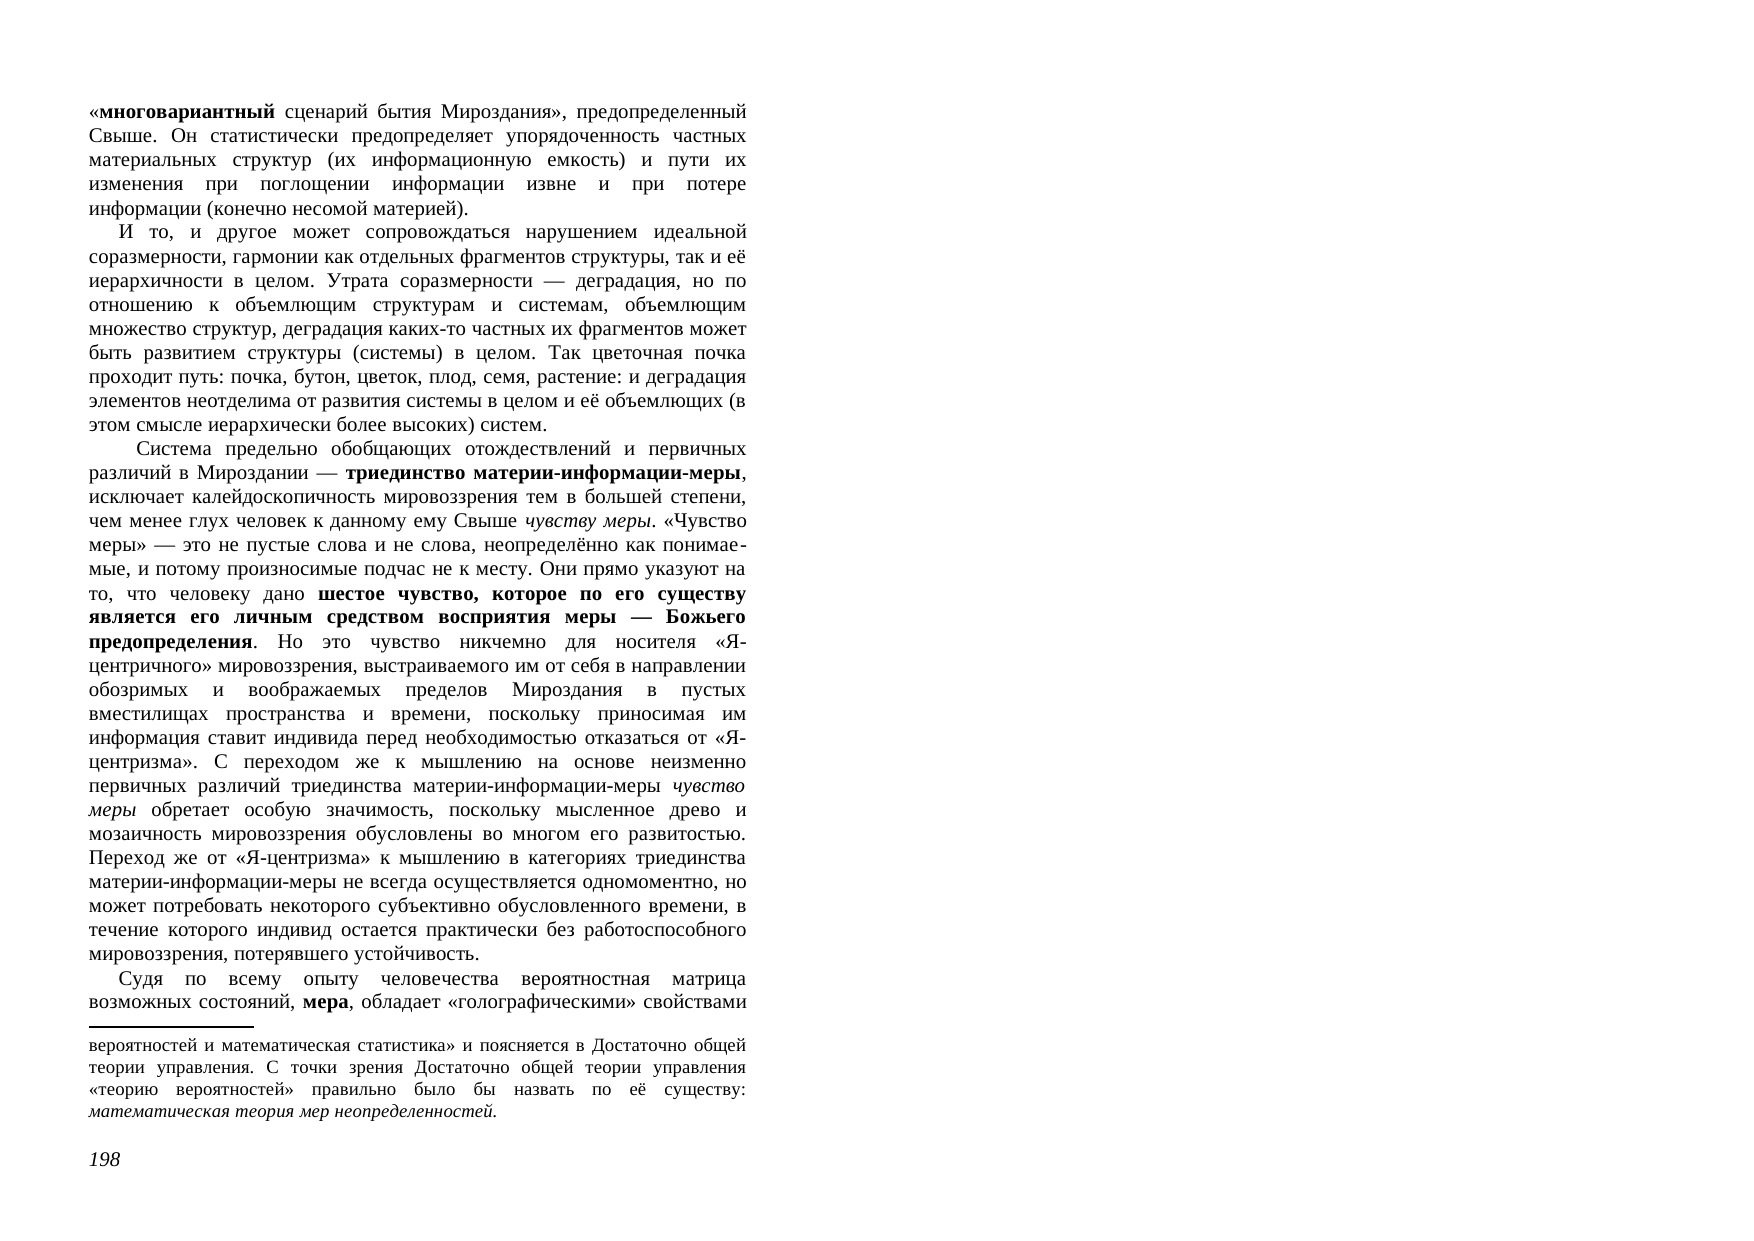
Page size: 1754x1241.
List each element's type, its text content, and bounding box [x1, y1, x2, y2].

text Судя по всему опыту человечества вероятностная матрица возможных состояний, мера, обладает «голографическими» свойствами [89, 965, 747, 1013]
text «многовариантный сценарий бытия Мироздания», предопределенный Свыше. Он статистически предопределяет упорядоченность частных материальных структур (их информационную емкость) и пути их изменения при поглощении информации извне и при потере информации (конечно несомой материей). [89, 99, 747, 219]
text И то, и другое может сопровождаться нарушением идеальной соразмерности, гармонии как отдельных фрагментов структуры, так и её иерархичности в целом. Утрата соразмерности — деградация, но по отношению к объемлющим структурам и системам, объемлющим множество структур, деградация каких-то частных их фрагментов может быть развитием структуры (системы) в целом. Так цветочная почка проходит путь: почка, бутон, цветок, плод, семя, растение: и деградация элементов неотделима от развития системы в целом и её объемлющих (в этом смысле иерархически более высоких) систем. [89, 219, 747, 436]
text вероятностей и математическая статистика» и поясняется в Достаточно общей теории управления. С точки зрения Достаточно общей теории управления «теорию вероятностей» правильно было бы назвать по её существу: математическая теория мер неопределенностей. [89, 1033, 747, 1122]
text Система предельно обобщающих отождествлений и первичных различий в Мироздании — триединство материи-информации-меры, исключает калейдоскопичность мировоззрения тем в большей степени, чем менее глух человек к данному ему Свыше чувству меры. «Чувство меры» — это не пустые слова и не слова, неопределённо как понимае­мые, и потому произносимые подчас не к месту. Они прямо указуют на то, что человеку дано шестое чувство, которое по его существу является его личным средством восприятия меры — Божьего предопределения. Но это чувство никчемно для носителя «Я-центричного» мировоззрения, выстраиваемого им от себя в направлении обозримых и воображаемых пределов Мироздания в пустых вместилищах простран­ства и времени, поскольку приносимая им информация ставит индивида перед необходимостью отказаться от «Я-центризма». С переходом же к мышлению на основе неизменно первичных различий триединства материи-информации-меры чувство меры обретает особую значимость, поскольку мысленное древо и мозаичность мировоззрения обусловлены во многом его развитостью. Переход же от «Я-центризма» к мышлению в категориях триединства материи-информации-меры не всегда осущест­вляется одномоментно, но может потребовать некоторого субъективно обусловленного времени, в течение которого индивид остается практически без работоспособного мировоззрения, потерявшего устойчивость. [89, 436, 747, 965]
